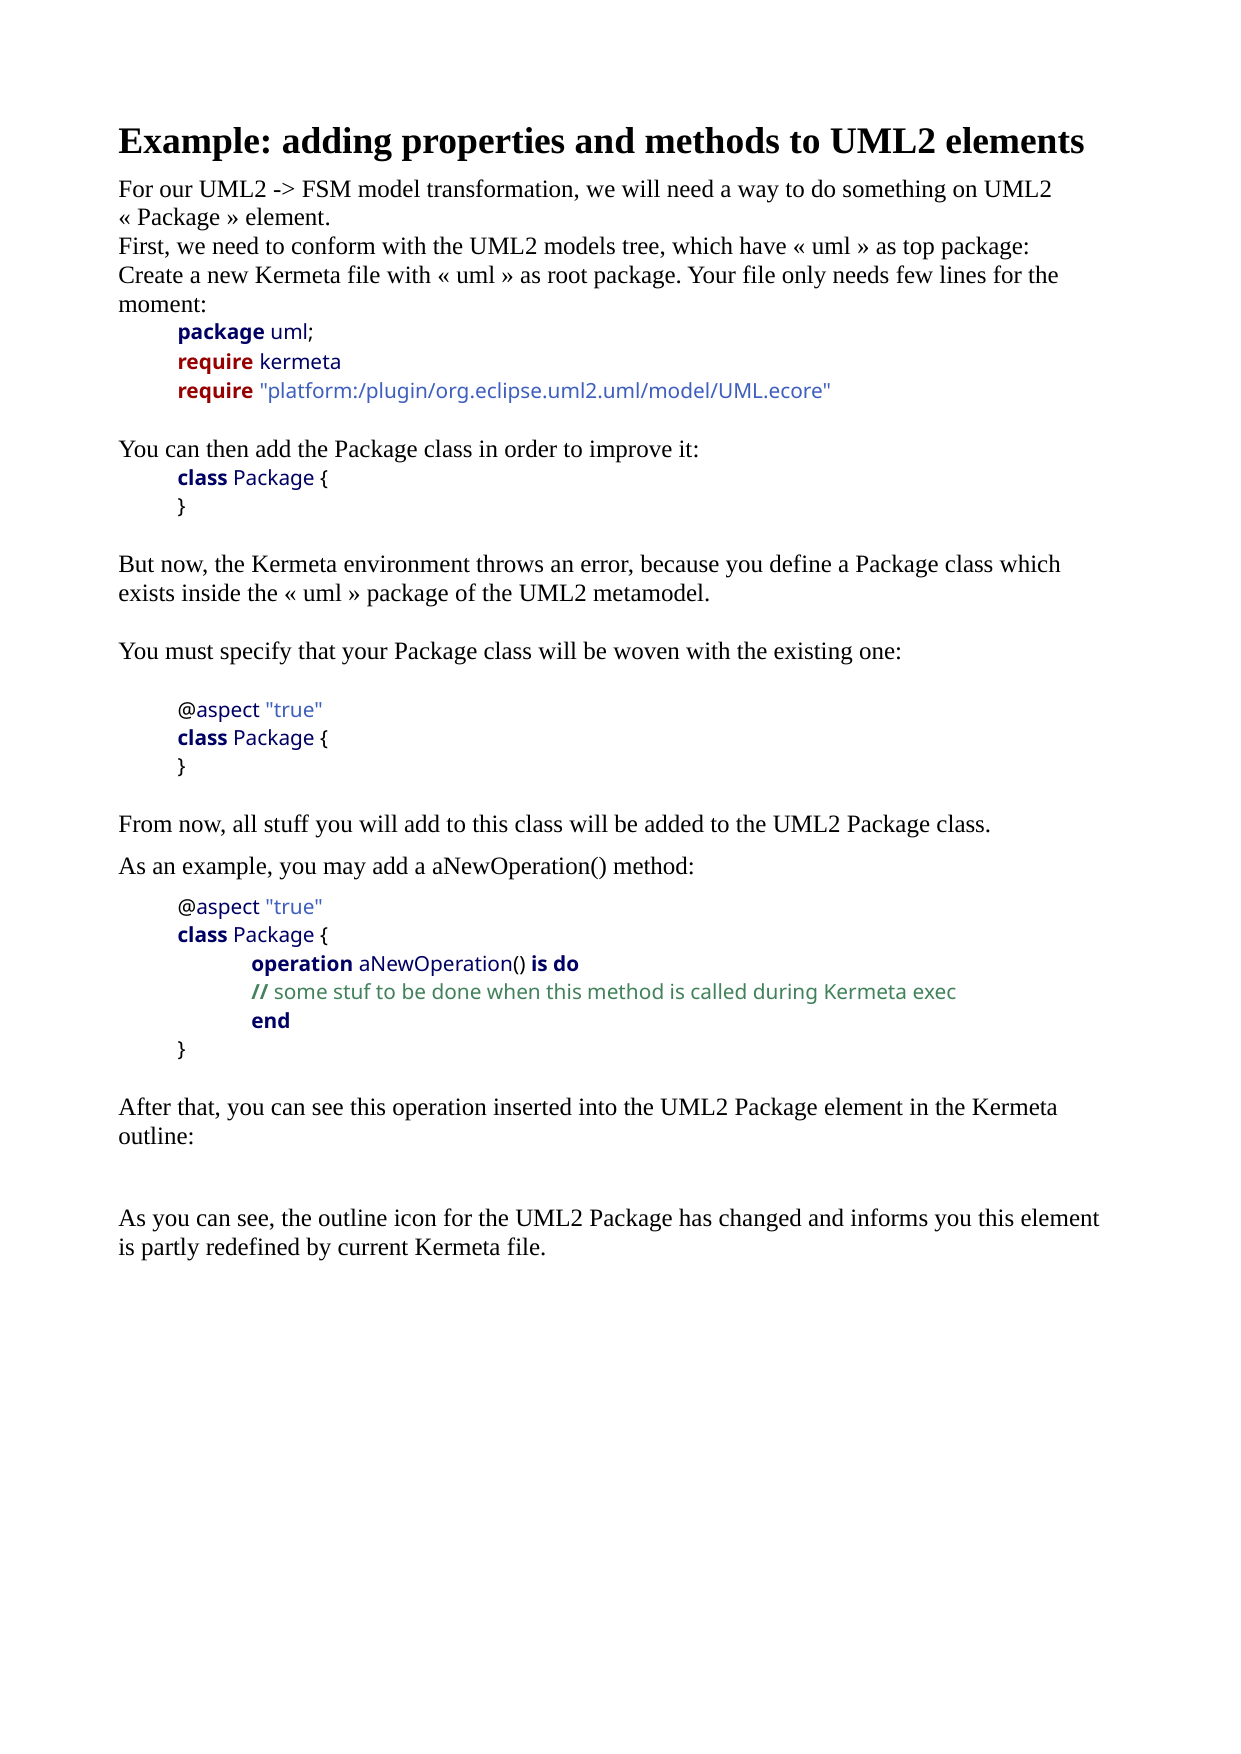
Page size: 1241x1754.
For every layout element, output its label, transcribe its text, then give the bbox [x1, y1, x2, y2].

list // some stuf to be done when this method is called during Kermeta exec [177, 977, 1122, 1006]
list @aspect "true" [177, 892, 1122, 920]
list } [177, 492, 1122, 520]
list package uml; require kermeta require "platform:/plugin/org.eclipse.uml2.uml/model/UML.ecore" [177, 317, 1122, 405]
text As an example, you may add a aNewOperation() method: [118, 851, 1122, 879]
list operation aNewOperation() is do [177, 949, 1122, 977]
list class Package { [177, 920, 1122, 949]
list @aspect "true" [177, 695, 1122, 723]
list class Package { [177, 463, 1122, 492]
subtitle Create a new Kermeta file with « uml » as root package. Your file only needs few lines for the moment: [118, 260, 1122, 317]
subtitle Example: adding properties and methods to UML2 elements [118, 118, 1122, 161]
subtitle First, we need to conform with the UML2 models tree, which have « uml » as top package: [118, 231, 1122, 260]
text As you can see, the outline icon for the UML2 Package has changed and informs you this element is partly redefined by current Kermeta file. [118, 1203, 1122, 1261]
subtitle But now, the Kermeta environment throws an error, because you define a Package class which exists inside the « uml » package of the UML2 metamodel. [118, 549, 1122, 607]
subtitle For our UML2 -> FSM model transformation, we will need a way to do something on UML2 « Package » element. [118, 174, 1122, 231]
list end } [177, 1006, 1122, 1063]
subtitle You can then add the Package class in order to improve it: [118, 434, 1122, 463]
text From now, all stuff you will add to this class will be added to the UML2 Package class. [118, 809, 1122, 838]
subtitle You must specify that your Package class will be woven with the existing one: [118, 636, 1122, 665]
list class Package { } [177, 723, 1122, 780]
text After that, you can see this operation inserted into the UML2 Package element in the Kermeta outline: [118, 1092, 1122, 1149]
